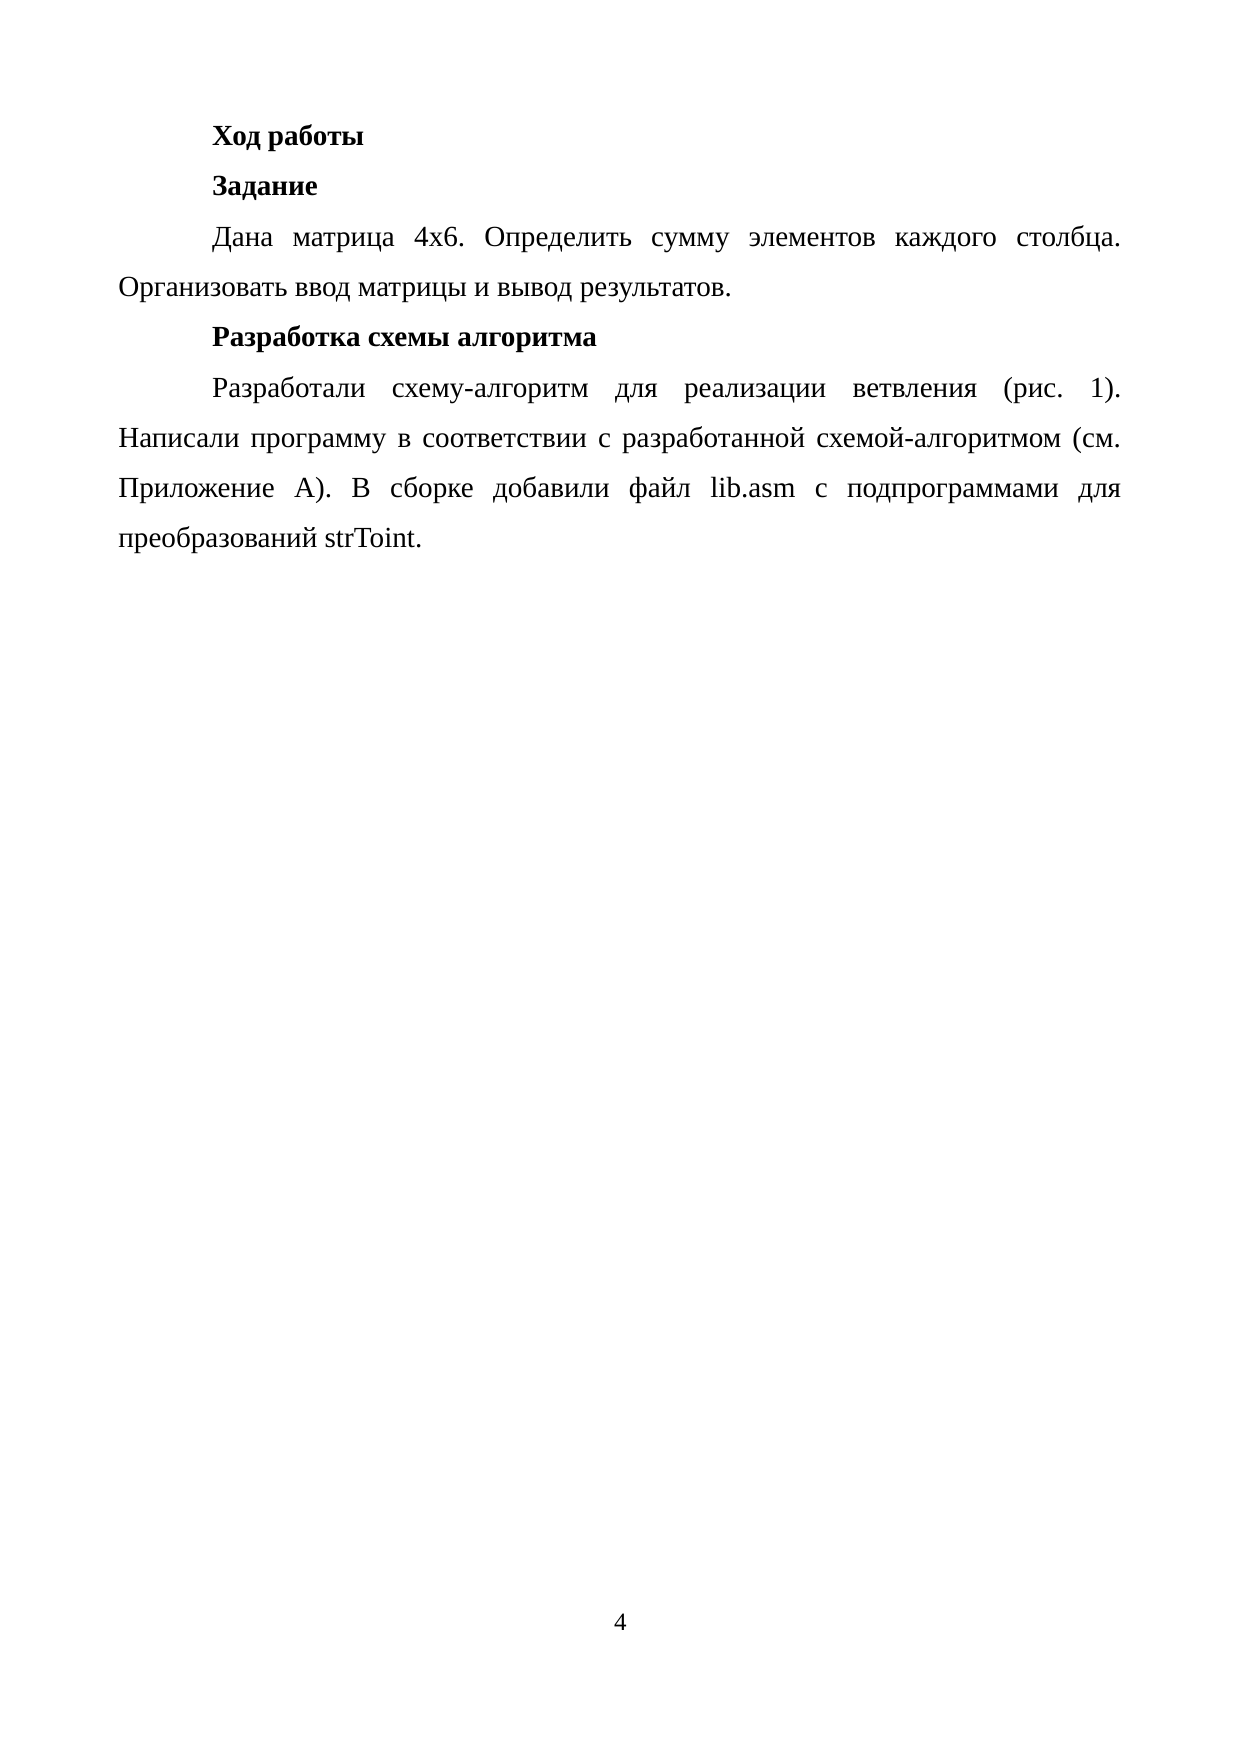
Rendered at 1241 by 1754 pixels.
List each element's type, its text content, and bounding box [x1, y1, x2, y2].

text Разработали схему-алгоритм для реализации ветвления (рис. 1). Написали программу в соответствии с разработанной схемой-алгоритмом (см. Приложение А). В сборке добавили файл lib.asm с подпрограммами для преобразований strToint. [118, 370, 1122, 554]
subtitle Ход работы [118, 118, 1122, 152]
text Дана матрица 4х6. Определить сумму элементов каждого столбца. Организовать ввод матрицы и вывод результатов. [118, 219, 1122, 303]
subtitle Задание [118, 168, 1122, 202]
subtitle Разработка схемы алгоритма [118, 319, 1122, 353]
